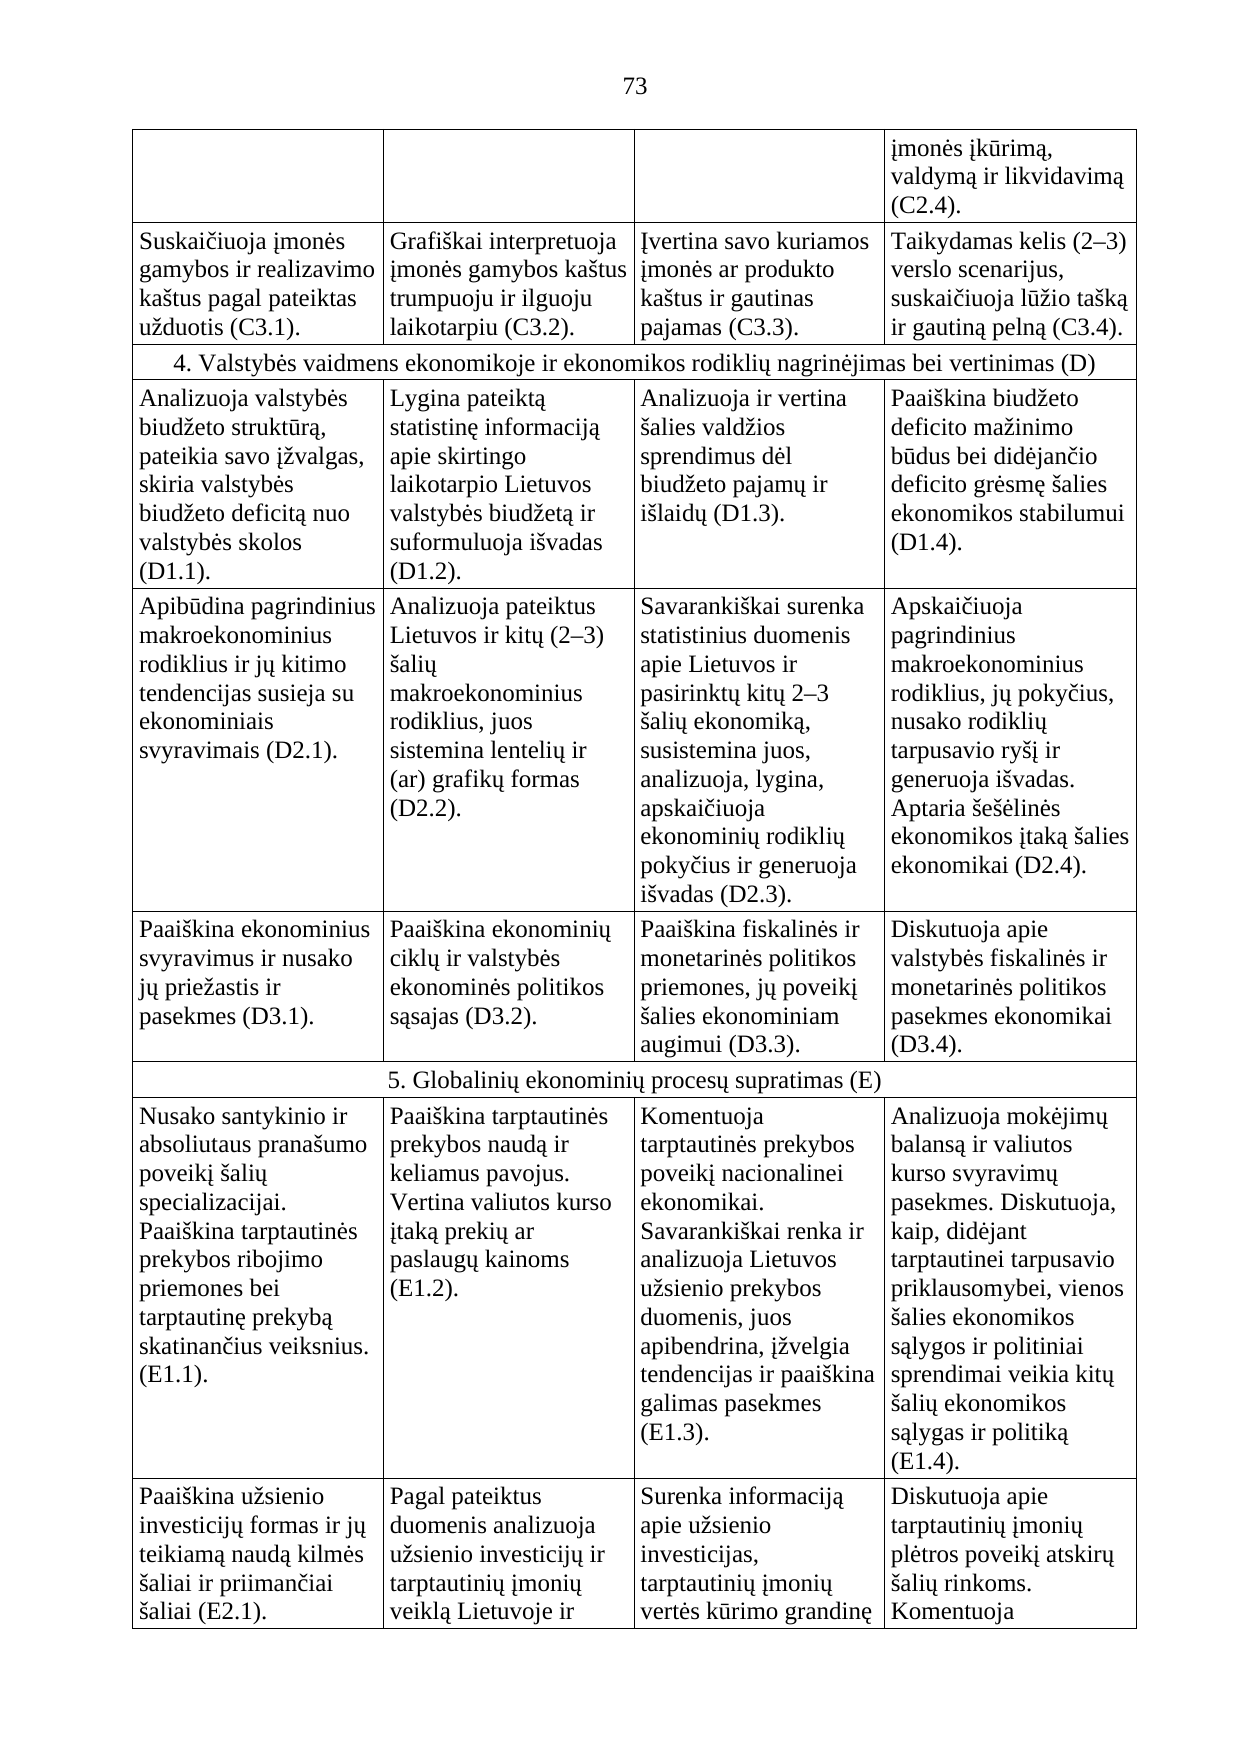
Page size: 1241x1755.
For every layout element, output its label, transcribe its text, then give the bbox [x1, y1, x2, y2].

table_cell Diskutuoja apie tarptautinių įmonių plėtros poveikį atskirų šalių rinkoms. Komentuoja [885, 1479, 1136, 1628]
table_cell Paaiškina biudžeto deficito mažinimo būdus bei didėjančio deficito grėsmę šalies ekonomikos stabilumui (D1.4). [885, 380, 1136, 587]
table_cell Paaiškina užsienio investicijų formas ir jų teikiamą naudą kilmės šaliai ir priimančiai šaliai (E2.1). [133, 1479, 383, 1628]
table_cell Paaiškina fiskalinės ir monetarinės politikos priemones, jų poveikį šalies ekonominiam augimui (D3.3). [635, 912, 884, 1061]
table_cell Įvertina savo kuriamos įmonės ar produkto kaštus ir gautinas pajamas (C3.3). [635, 223, 884, 344]
table_cell Surenka informaciją apie užsienio investicijas, tarptautinių įmonių vertės kūrimo grandinę [635, 1479, 884, 1628]
table_cell Analizuoja ir vertina šalies valdžios sprendimus dėl biudžeto pajamų ir išlaidų (D1.3). [635, 380, 884, 587]
table_cell Komentuoja tarptautinės prekybos poveikį nacionalinei ekonomikai. Savarankiškai renka ir analizuoja Lietuvos užsienio prekybos duomenis, juos apibendrina, įžvelgia tendencijas ir paaiškina galimas pasekmes (E1.3). [635, 1098, 884, 1477]
table_cell [635, 130, 884, 222]
table_cell Paaiškina tarptautinės prekybos naudą ir keliamus pavojus. Vertina valiutos kurso įtaką prekių ar paslaugų kainoms (E1.2). [384, 1098, 634, 1477]
table_cell Apibūdina pagrindinius makroekonominius rodiklius ir jų kitimo tendencijas susieja su ekonominiais svyravimais (D2.1). [133, 589, 383, 911]
table_cell Pagal pateiktus duomenis analizuoja užsienio investicijų ir tarptautinių įmonių veiklą Lietuvoje ir [384, 1479, 634, 1628]
table_cell Suskaičiuoja įmonės gamybos ir realizavimo kaštus pagal pateiktas užduotis (C3.1). [133, 223, 383, 344]
table_cell Lygina pateiktą statistinę informaciją apie skirtingo laikotarpio Lietuvos valstybės biudžetą ir suformuluoja išvadas (D1.2). [384, 380, 634, 587]
table_cell Taikydamas kelis (2–3) verslo scenarijus, suskaičiuoja lūžio tašką ir gautiną pelną (C3.4). [885, 223, 1136, 344]
table_cell Paaiškina ekonominius svyravimus ir nusako jų priežastis ir pasekmes (D3.1). [133, 912, 383, 1061]
table_cell [133, 130, 383, 222]
table_cell 4. Valstybės vaidmens ekonomikoje ir ekonomikos rodiklių nagrinėjimas bei vertinimas (D) [133, 345, 1136, 379]
table_cell Savarankiškai surenka statistinius duomenis apie Lietuvos ir pasirinktų kitų 2–3 šalių ekonomiką, susistemina juos, analizuoja, lygina, apskaičiuoja ekonominių rodiklių pokyčius ir generuoja išvadas (D2.3). [635, 589, 884, 911]
table_cell Analizuoja valstybės biudžeto struktūrą, pateikia savo įžvalgas, skiria valstybės biudžeto deficitą nuo valstybės skolos (D1.1). [133, 380, 383, 587]
table_cell [384, 130, 634, 222]
table_cell Apskaičiuoja pagrindinius makroekonominius rodiklius, jų pokyčius, nusako rodiklių tarpusavio ryšį ir generuoja išvadas. Aptaria šešėlinės ekonomikos įtaką šalies ekonomikai (D2.4). [885, 589, 1136, 911]
table_cell Diskutuoja apie valstybės fiskalinės ir monetarinės politikos pasekmes ekonomikai (D3.4). [885, 912, 1136, 1061]
table_cell Grafiškai interpretuoja įmonės gamybos kaštus trumpuoju ir ilguoju laikotarpiu (C3.2). [384, 223, 634, 344]
table_cell Analizuoja mokėjimų balansą ir valiutos kurso svyravimų pasekmes. Diskutuoja, kaip, didėjant tarptautinei tarpusavio priklausomybei, vienos šalies ekonomikos sąlygos ir politiniai sprendimai veikia kitų šalių ekonomikos sąlygas ir politiką (E1.4). [885, 1098, 1136, 1477]
table_cell 5. Globalinių ekonominių procesų supratimas (E) [133, 1062, 1136, 1097]
table_cell įmonės įkūrimą, valdymą ir likvidavimą (C2.4). [885, 130, 1136, 222]
table_cell Nusako santykinio ir absoliutaus pranašumo poveikį šalių specializacijai. Paaiškina tarptautinės prekybos ribojimo priemones bei tarptautinę prekybą skatinančius veiksnius. (E1.1). [133, 1098, 383, 1477]
table_cell Paaiškina ekonominių ciklų ir valstybės ekonominės politikos sąsajas (D3.2). [384, 912, 634, 1061]
table_cell Analizuoja pateiktus Lietuvos ir kitų (2–3) šalių makroekonominius rodiklius, juos sistemina lentelių ir (ar) grafikų formas (D2.2). [384, 589, 634, 911]
